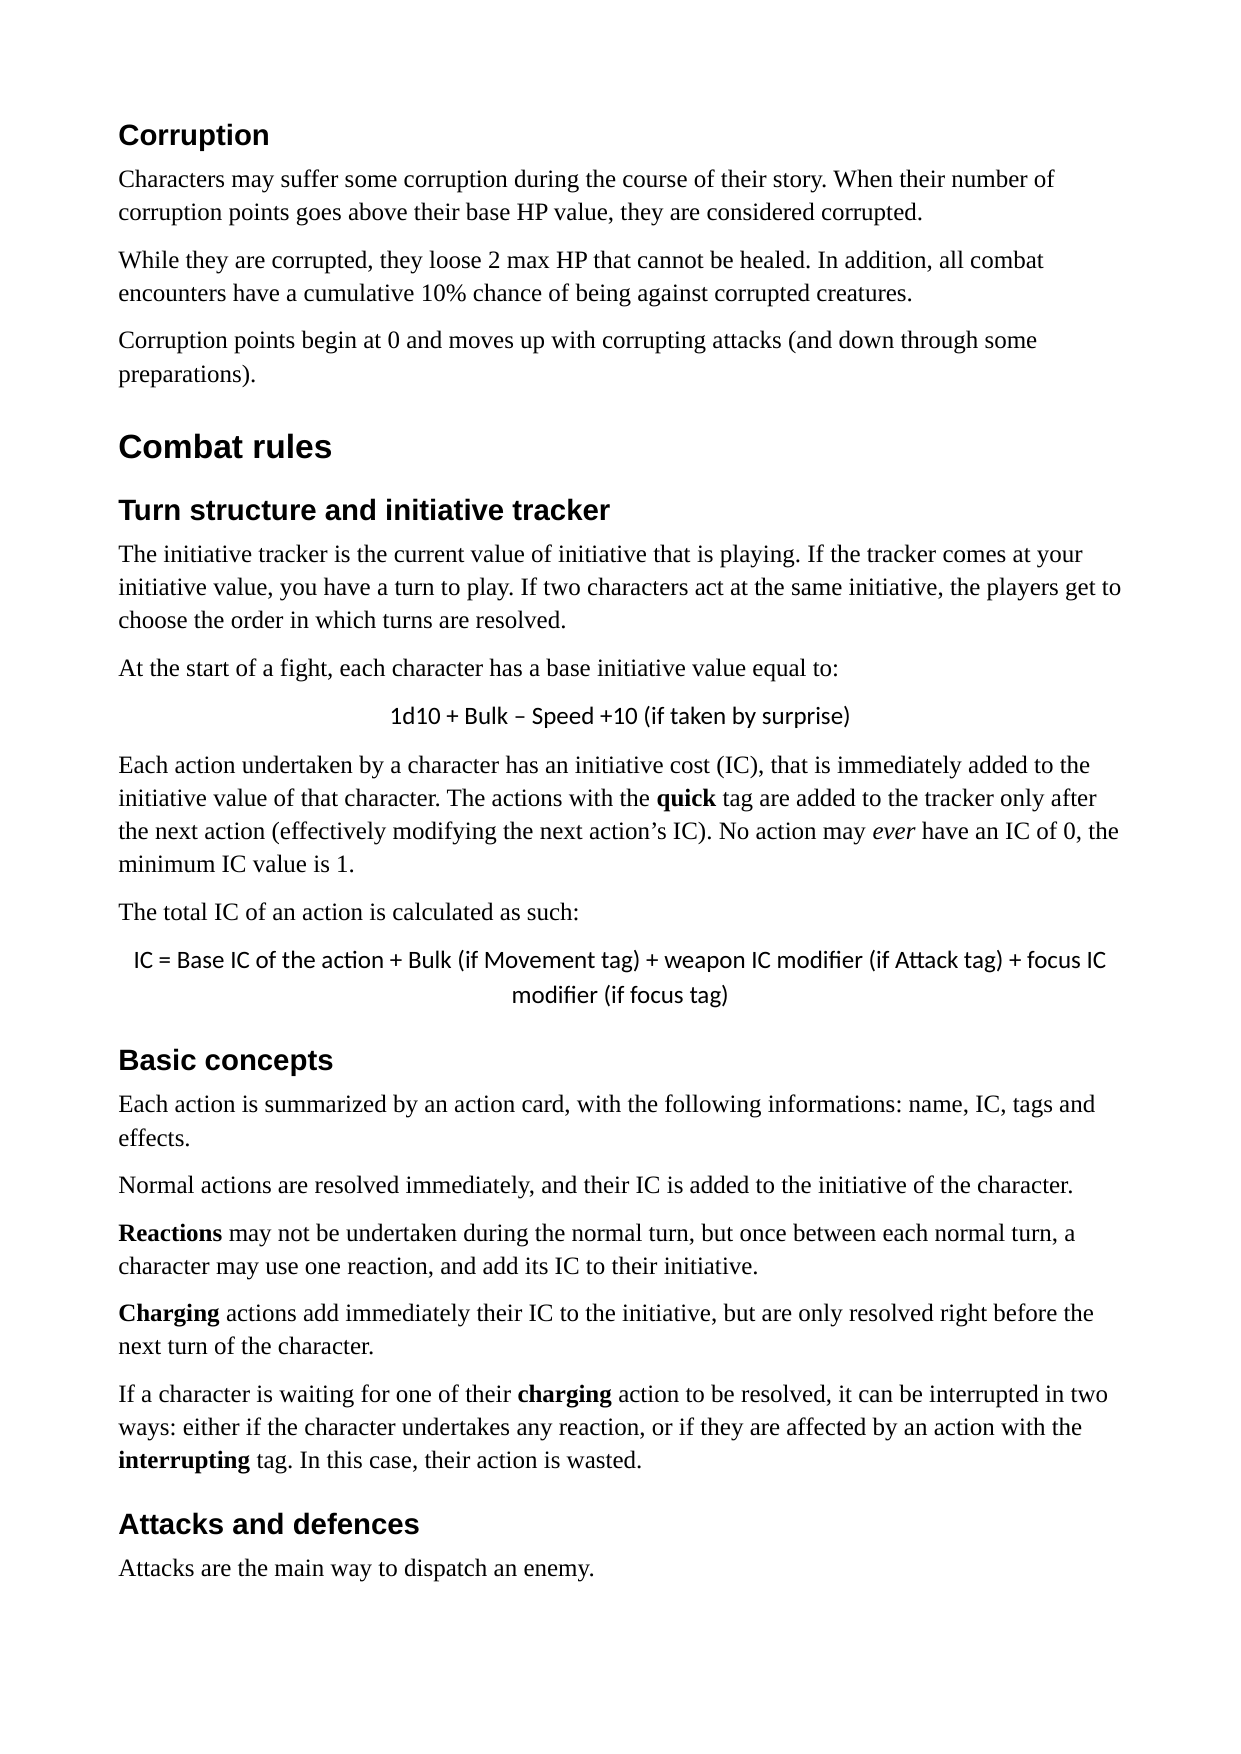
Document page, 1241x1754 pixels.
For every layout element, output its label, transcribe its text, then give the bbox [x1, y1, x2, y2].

text The initiative tracker is the current value of initiative that is playing. If the tracker comes at your initiative value, you have a turn to play. If two characters act at the same initiative, the players get to choose the order in which turns are resolved. [118, 539, 1122, 634]
subtitle Basic concepts [118, 1043, 1122, 1077]
text Characters may suffer some corruption during the course of their story. When their number of corruption points goes above their base HP value, they are considered corrupted. [118, 164, 1122, 226]
text If a character is waiting for one of their charging action to be resolved, it can be interrupted in two ways: either if the character undertakes any reaction, or if they are affected by an action with the interrupting tag. In this case, their action is wasted. [118, 1379, 1122, 1474]
text At the start of a fight, each character has a base initiative value equal to: [118, 653, 1122, 681]
text The total IC of an action is calculated as such: [118, 897, 1122, 925]
text Each action is summarized by an action card, with the following informations: name, IC, tags and effects. [118, 1089, 1122, 1151]
text Attacks are the main way to dispatch an enemy. [118, 1553, 1122, 1582]
text Each action undertaken by a character has an initiative cost (IC), that is immediately added to the initiative value of that character. The actions with the quick tag are added to the tracker only after the next action (effectively modifying the next action’s IC). No action may ever have an IC of 0, the minimum IC value is 1. [118, 750, 1122, 878]
subtitle Corruption [118, 118, 1122, 152]
subtitle Combat rules [118, 427, 1122, 466]
text 1d10 + Bulk – Speed +10 (if taken by surprise) [118, 700, 1122, 731]
text Normal actions are resolved immediately, and their IC is added to the initiative of the character. [118, 1170, 1122, 1199]
text IC = Base IC of the action + Bulk (if Movement tag) + weapon IC modifier (if Attack tag) + focus IC modifier (if focus tag) [118, 944, 1122, 1010]
subtitle Turn structure and initiative tracker [118, 493, 1122, 527]
text While they are corrupted, they loose 2 max HP that cannot be healed. In addition, all combat encounters have a cumulative 10% chance of being against corrupted creatures. [118, 245, 1122, 307]
text Charging actions add immediately their IC to the initiative, but are only resolved right before the next turn of the character. [118, 1298, 1122, 1360]
subtitle Attacks and defences [118, 1507, 1122, 1541]
text Corruption points begin at 0 and moves up with corrupting attacks (and down through some preparations). [118, 326, 1122, 387]
text Reactions may not be undertaken during the normal turn, but once between each normal turn, a character may use one reaction, and add its IC to their initiative. [118, 1218, 1122, 1279]
